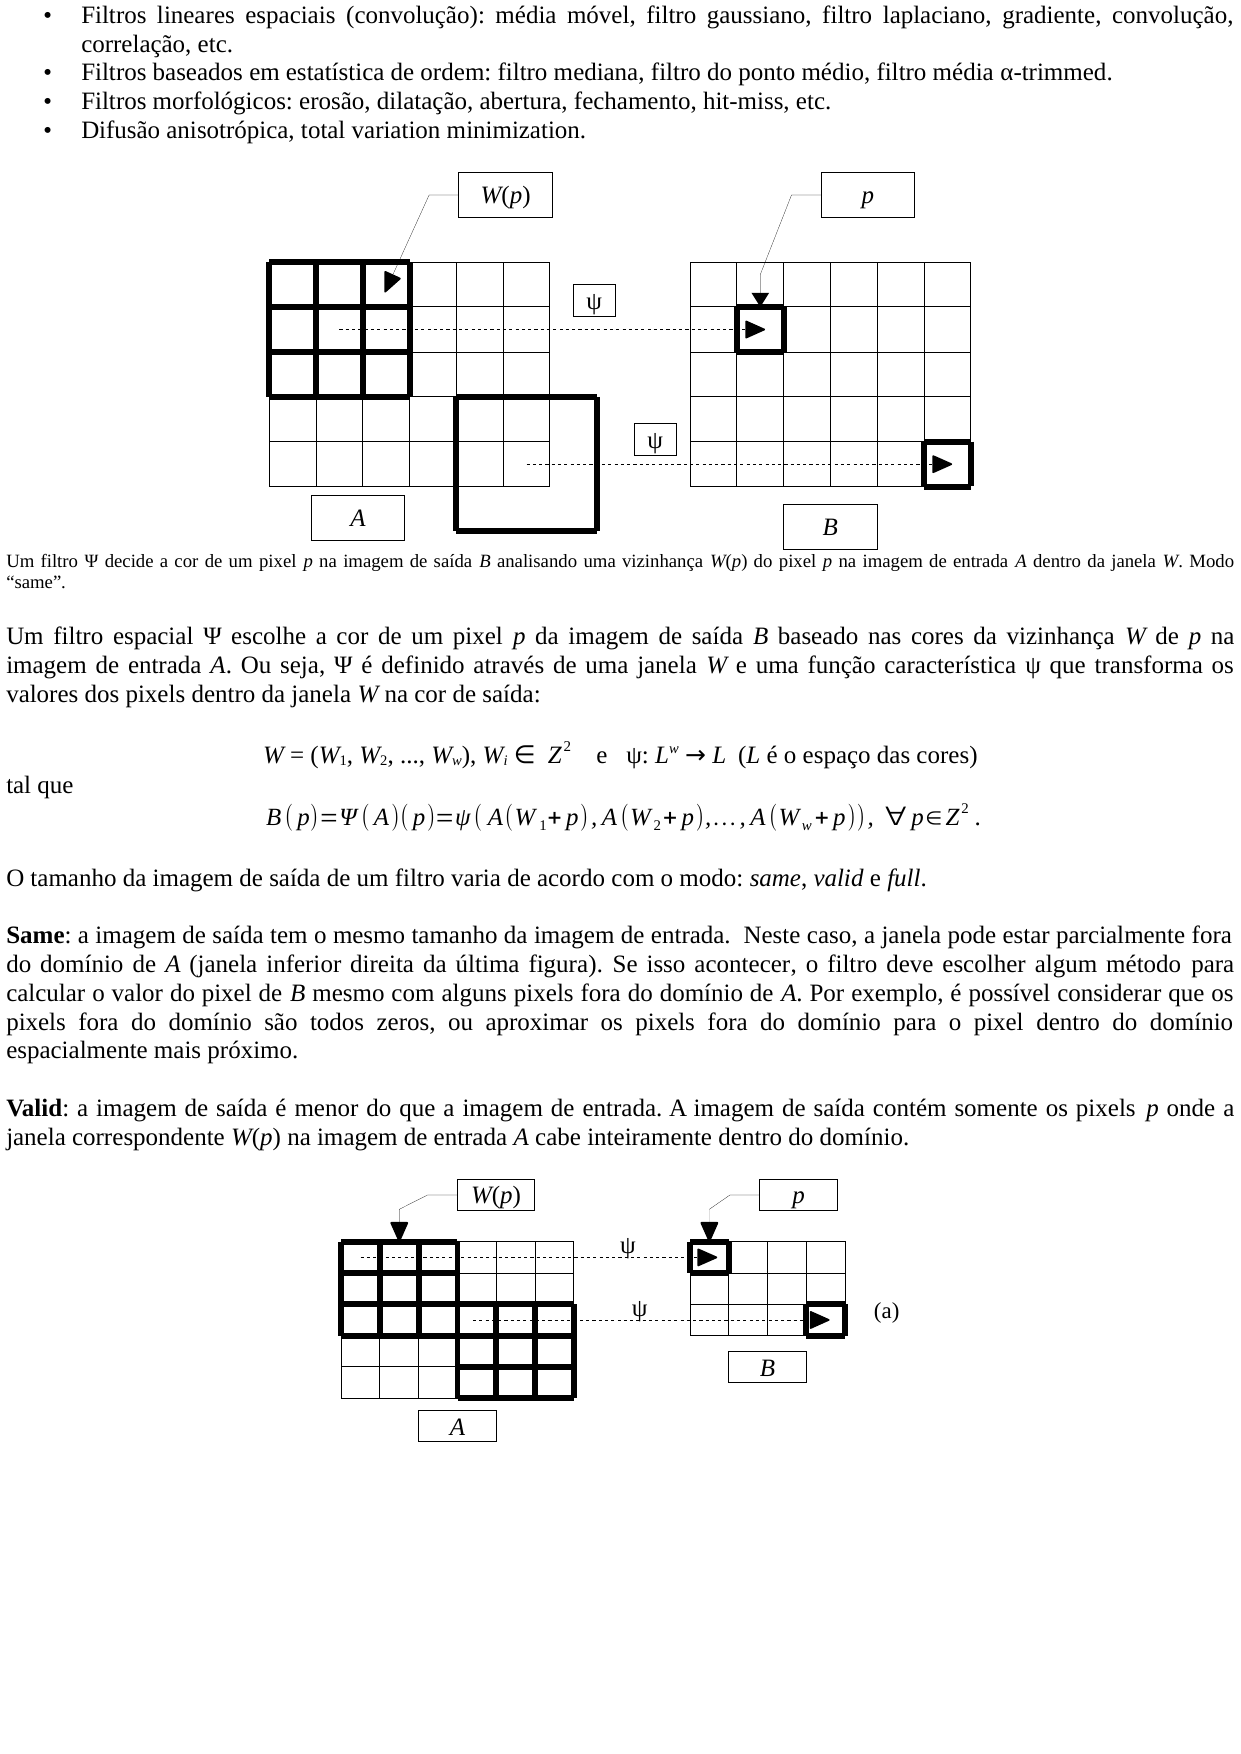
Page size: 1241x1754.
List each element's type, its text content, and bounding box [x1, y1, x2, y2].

list Filtros baseados em estatística de ordem: filtro mediana, filtro do ponto médio, filtro média α-trimmed. [43, 57, 1234, 86]
list Filtros morfológicos: erosão, dilatação, abertura, fechamento, hit-miss, etc. [43, 86, 1234, 115]
text Um filtro espacial Ψ escolhe a cor de um pixel p da imagem de saída B baseado nas cores da vizinhança W de p na imagem de entrada A. Ou seja, Ψ é definido através de uma janela W e uma função característica ψ que transforma os valores dos pixels dentro da janela W na cor de saída: [6, 621, 1234, 708]
text Valid: a imagem de saída é menor do que a imagem de entrada. A imagem de saída contém somente os pixels p onde a janela correspondente W(p) na imagem de entrada A cabe inteiramente dentro do domínio. [6, 1093, 1234, 1151]
text (a) [6, 1179, 1234, 1442]
text Same: a imagem de saída tem o mesmo tamanho da imagem de entrada. Neste caso, a janela pode estar parcialmente fora do domínio de A (janela inferior direita da última figura). Se isso acontecer, o filtro deve escolher algum método para calcular o valor do pixel de B mesmo com alguns pixels fora do domínio de A. Por exemplo, é possível considerar que os pixels fora do domínio são todos zeros, ou aproximar os pixels fora do domínio para o pixel dentro do domínio espacialmente mais próximo. [6, 921, 1234, 1064]
text O tamanho da imagem de saída de um filtro varia de acordo com o modo: same, valid e full. [6, 863, 1234, 892]
list Difusão anisotrópica, total variation minimization. [43, 115, 1234, 144]
list Filtros lineares espaciais (convolução): média móvel, filtro gaussiano, filtro laplaciano, gradiente, convolução, correlação, etc. [43, 0, 1234, 57]
text Um filtro Ψ decide a cor de um pixel p na imagem de saída B analisando uma vizinhança W(p) do pixel p na imagem de entrada A dentro da janela W. Modo “same”. [6, 549, 1234, 593]
text . [6, 799, 1234, 834]
text W = (W1, W2, ..., Ww), Wi ∈ e ψ: Lw → L (L é o espaço das cores) [6, 736, 1234, 770]
text tal que [6, 770, 1234, 799]
